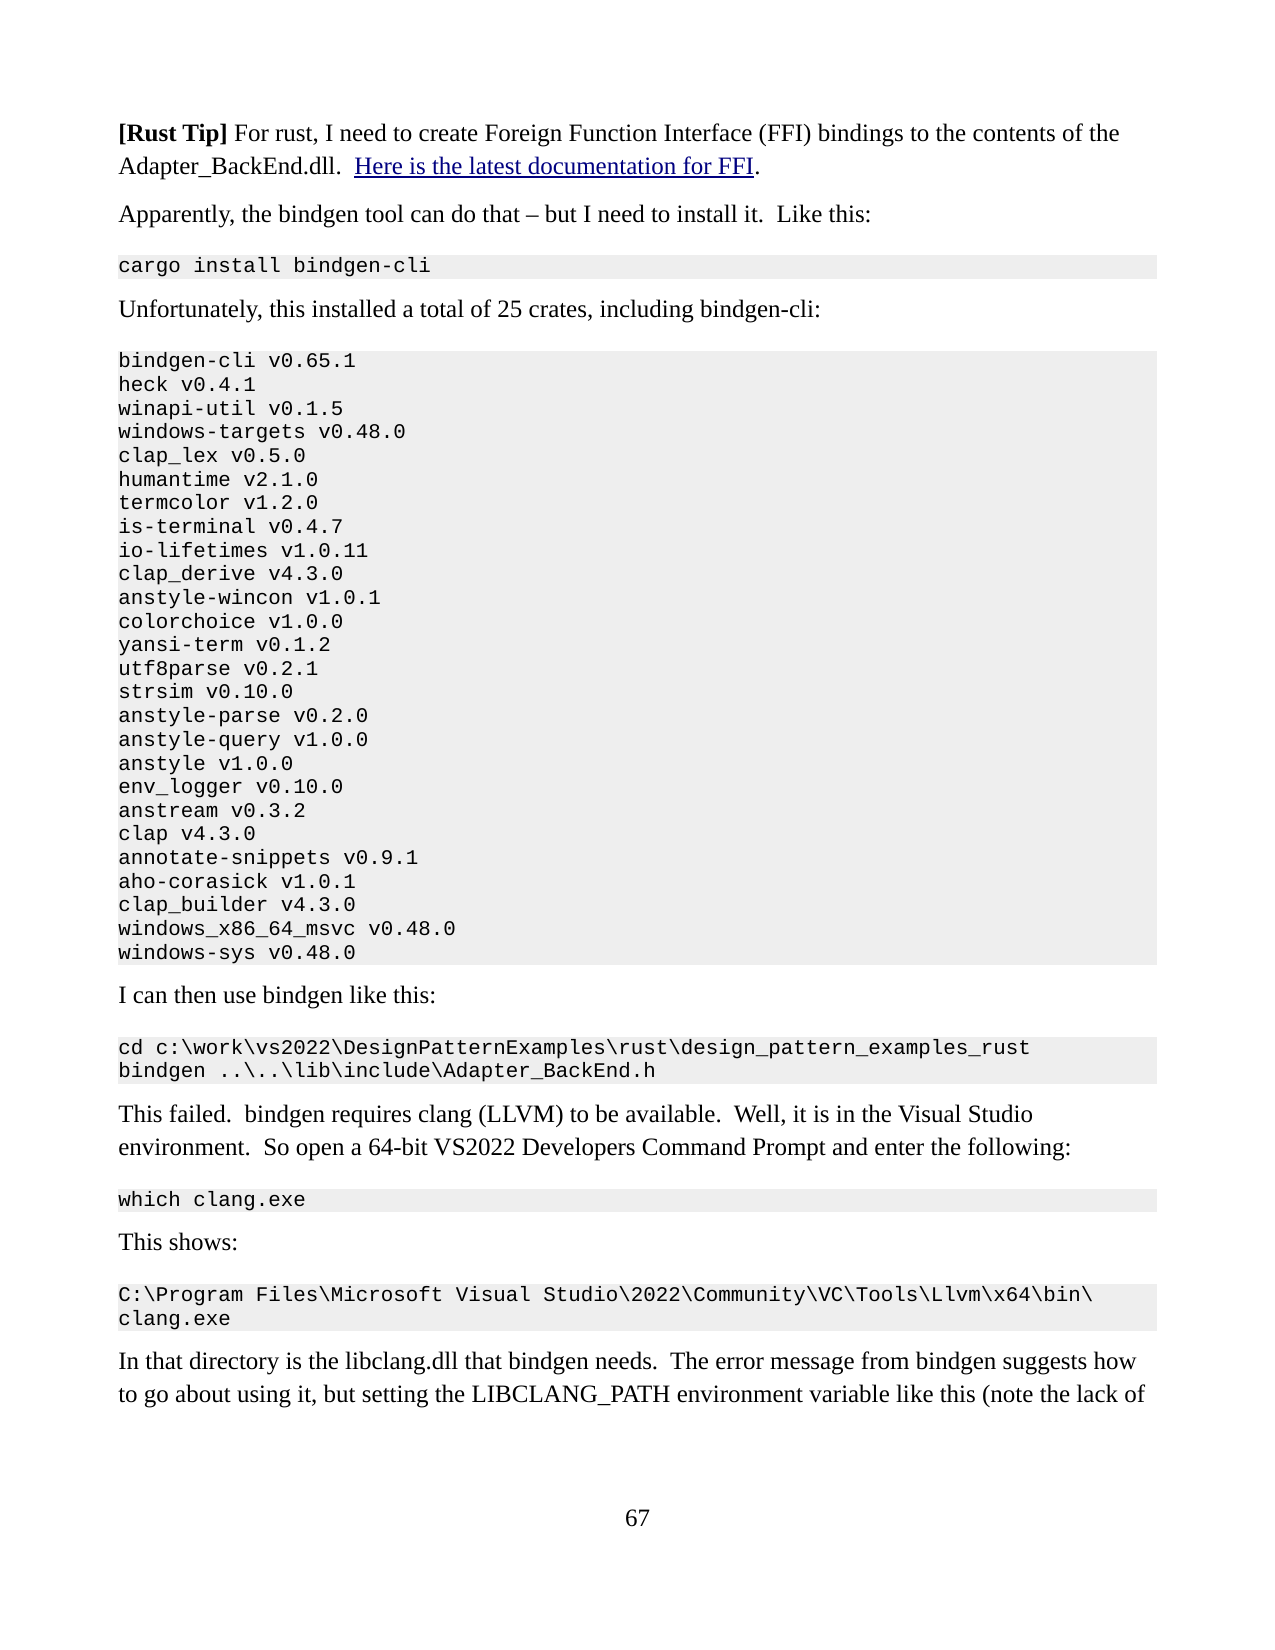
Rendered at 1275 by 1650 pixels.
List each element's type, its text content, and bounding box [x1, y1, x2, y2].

text cargo install bindgen-cli [118, 255, 1157, 279]
text bindgen-cli v0.65.1 [118, 351, 1157, 374]
text Unfortunately, this installed a total of 25 crates, including bindgen-cli: [118, 294, 1157, 323]
text clap_derive v4.3.0 [118, 563, 1157, 587]
text This shows: [118, 1227, 1157, 1256]
text windows_x86_64_msvc v0.48.0 [118, 918, 1157, 942]
text In that directory is the libclang.dll that bindgen needs. The error message from bindgen suggests how to go about using it, but setting the LIBCLANG_PATH environment variable like this (note the lack of [118, 1346, 1157, 1408]
text humantime v2.1.0 [118, 469, 1157, 492]
text clap_lex v0.5.0 [118, 445, 1157, 469]
text winapi-util v0.1.5 [118, 398, 1157, 421]
text anstyle-query v1.0.0 [118, 729, 1157, 752]
text windows-sys v0.48.0 [118, 942, 1157, 965]
text clap v4.3.0 [118, 823, 1157, 847]
text strsim v0.10.0 [118, 682, 1157, 705]
text env_logger v0.10.0 [118, 776, 1157, 800]
text I can then use bindgen like this: [118, 980, 1157, 1009]
text [Rust Tip] For rust, I need to create Foreign Function Interface (FFI) bindings to the contents of the Adapter_BackEnd.dll. Here is the latest documentation for FFI. [118, 118, 1157, 180]
text io-lifetimes v1.0.11 [118, 540, 1157, 563]
text C:\Program Files\Microsoft Visual Studio\2022\Community\VC\Tools\Llvm\x64\bin\clang.exe [118, 1284, 1157, 1331]
text windows-targets v0.48.0 [118, 421, 1157, 445]
text This failed. bindgen requires clang (LLVM) to be available. Well, it is in the Visual Studio environment. So open a 64-bit VS2022 Developers Command Prompt and enter the following: [118, 1099, 1157, 1161]
text is-terminal v0.4.7 [118, 516, 1157, 540]
text bindgen ..\..\lib\include\Adapter_BackEnd.h [118, 1061, 1157, 1084]
text Apparently, the bindgen tool can do that – but I need to install it. Like this: [118, 199, 1157, 227]
text utf8parse v0.2.1 [118, 658, 1157, 682]
text anstream v0.3.2 [118, 800, 1157, 823]
text which clang.exe [118, 1189, 1157, 1212]
text anstyle-wincon v1.0.1 [118, 587, 1157, 611]
text colorchoice v1.0.0 [118, 611, 1157, 634]
text anstyle v1.0.0 [118, 752, 1157, 776]
text anstyle-parse v0.2.0 [118, 705, 1157, 729]
text yansi-term v0.1.2 [118, 634, 1157, 658]
text termcolor v1.2.0 [118, 492, 1157, 516]
text clap_builder v4.3.0 [118, 894, 1157, 918]
text cd c:\work\vs2022\DesignPatternExamples\rust\design_pattern_examples_rust [118, 1037, 1157, 1061]
text heck v0.4.1 [118, 374, 1157, 398]
text annotate-snippets v0.9.1 [118, 847, 1157, 871]
text aho-corasick v1.0.1 [118, 871, 1157, 894]
